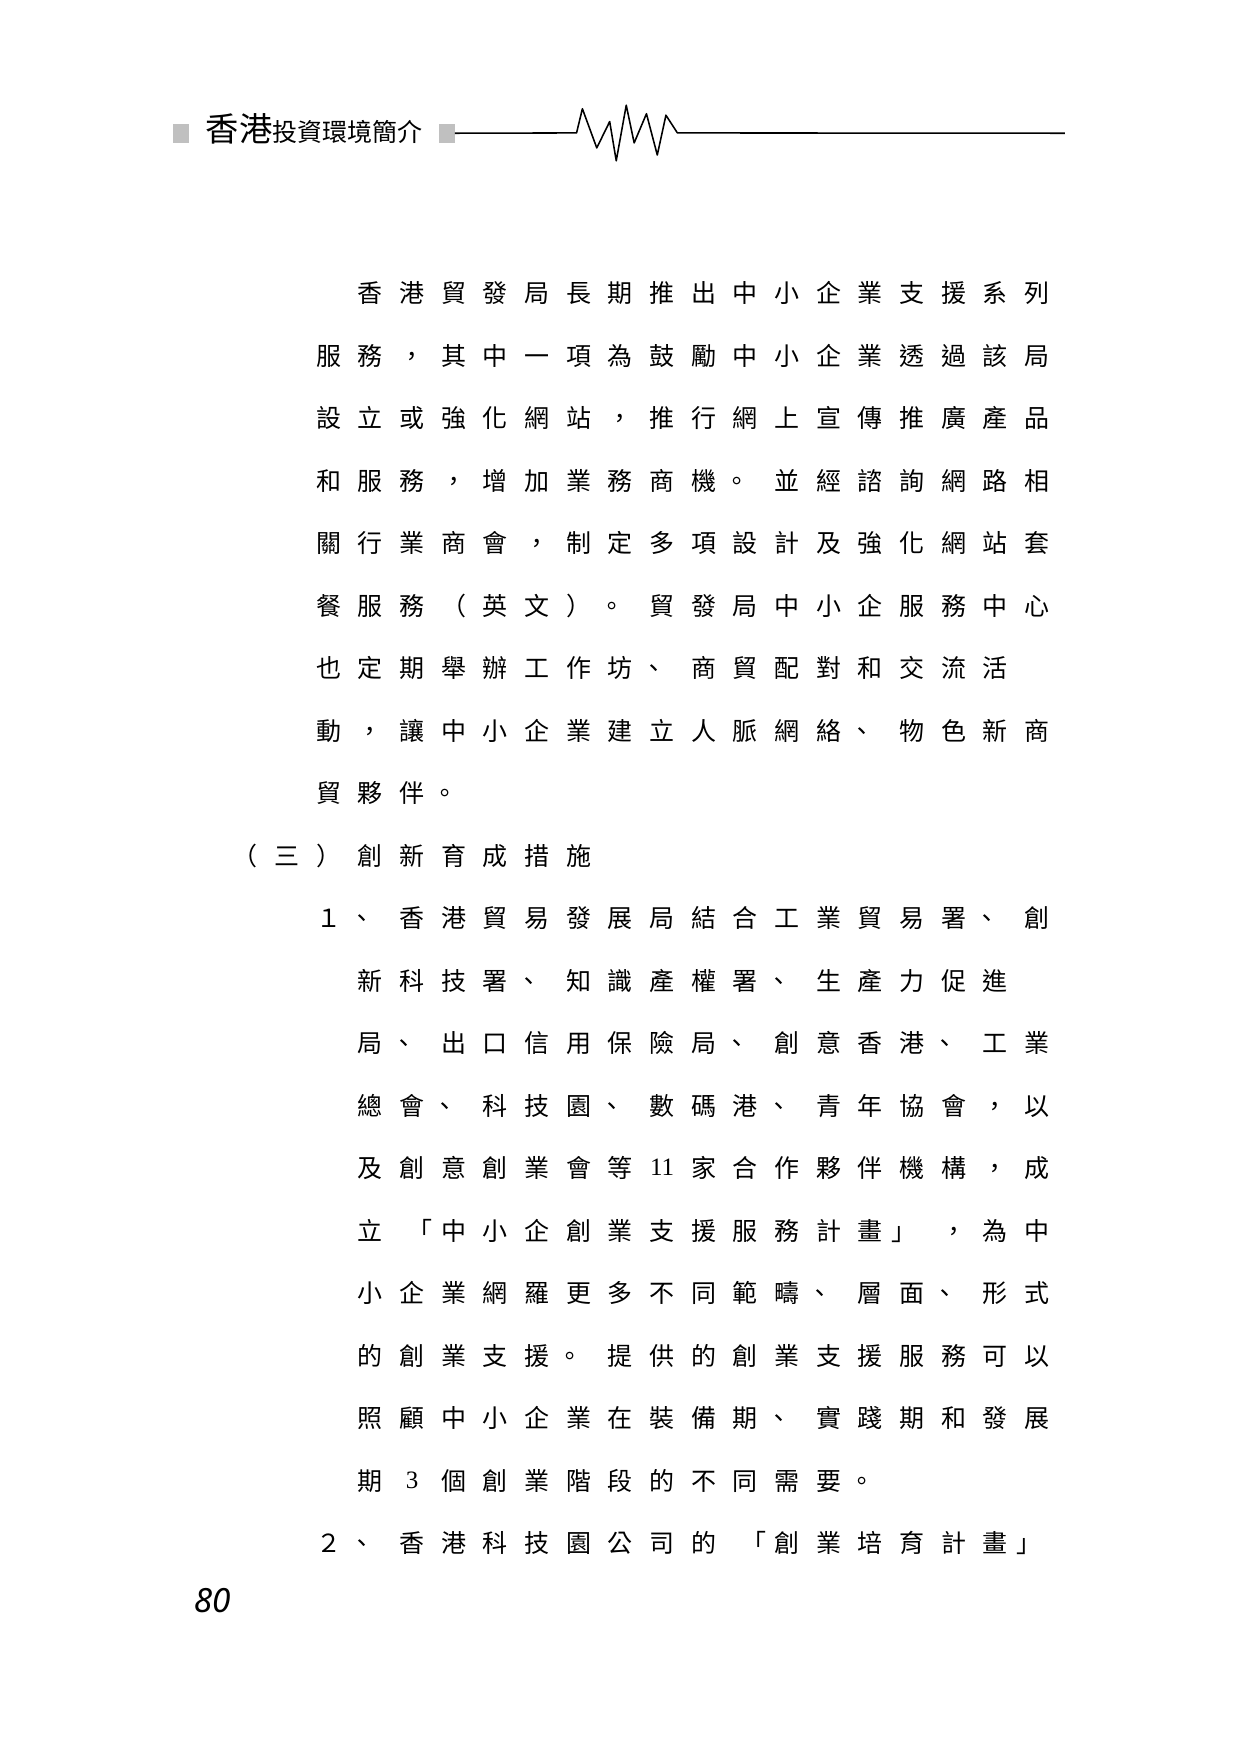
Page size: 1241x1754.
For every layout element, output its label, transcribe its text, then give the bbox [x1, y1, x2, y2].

text １、香港貿易發展局結合工業貿易署、創新科技署、知識產權署、生產力促進局、出口信用保險局、創意香港、工業總會、科技園、數碼港、青年協會，以及創意創業會等11家合作夥伴機構，成立「中小企創業支援服務計畫」，為中小企業網羅更多不同範疇、層面、形式的創業支援。提供的創業支援服務可以照顧中小企業在裝備期、實踐期和發展期3個創業階段的不同需要。 [281, 875, 1058, 1500]
text （三）創新育成措施 [207, 813, 1058, 875]
text 香港貿發局長期推出中小企業支援系列服務，其中一項為鼓勵中小企業透過該局設立或強化網站，推行網上宣傳推廣產品和服務，增加業務商機。並經諮詢網路相關行業商會，制定多項設計及強化網站套餐服務（英文）。貿發局中小企服務中心也定期舉辦工作坊、商貿配對和交流活動，讓中小企業建立人脈網絡、物色新商貿夥伴。 [281, 250, 1058, 813]
text ２、香港科技園公司的「創業培育計畫」 [281, 1500, 1058, 1563]
